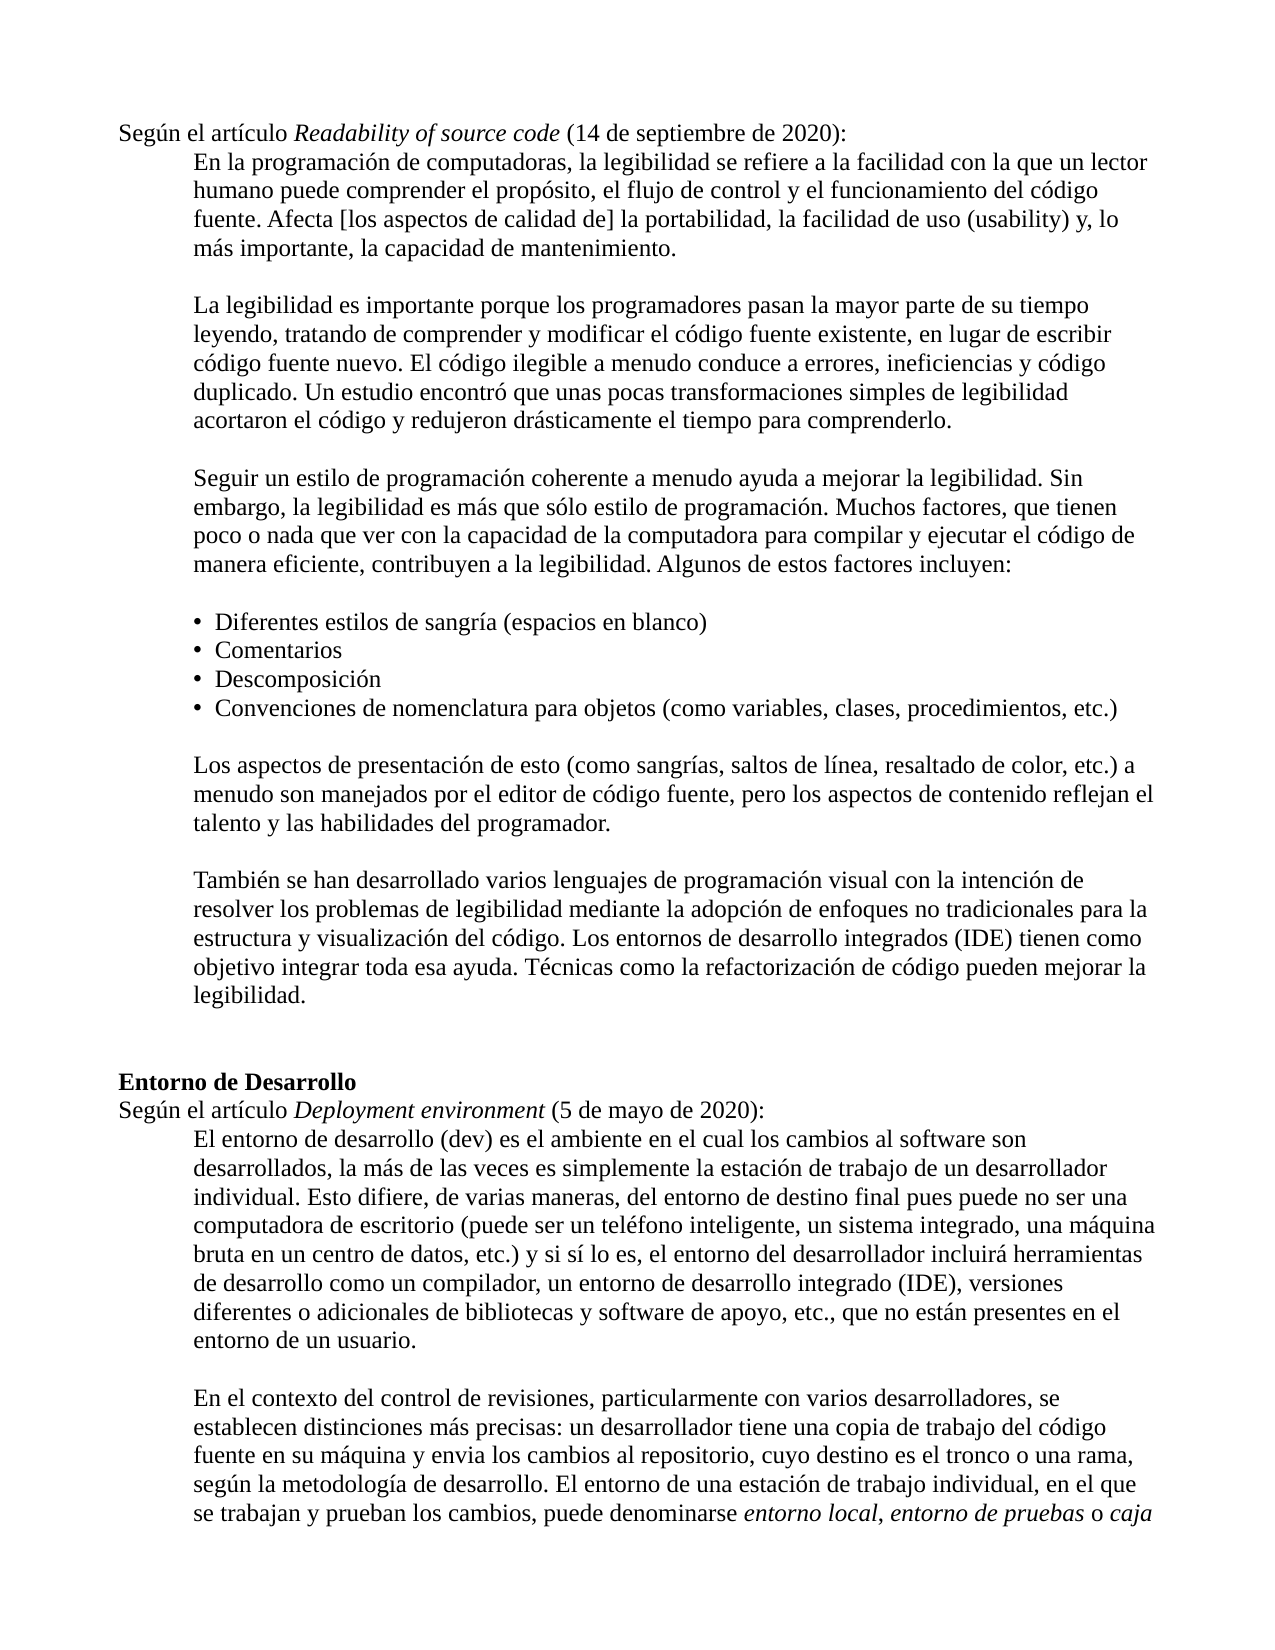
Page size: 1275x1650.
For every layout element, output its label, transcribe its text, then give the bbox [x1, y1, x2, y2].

list Comentarios [193, 636, 1157, 664]
text El entorno de desarrollo (dev) es el ambiente en el cual los cambios al software son desarrollados, la más de las veces es simplemente la estación de trabajo de un desarrollador individual. Esto difiere, de varias maneras, del entorno de destino final pues puede no ser una computadora de escritorio (puede ser un teléfono inteligente, un sistema integrado, una máquina bruta en un centro de datos, etc.) y si sí lo es, el entorno del desarrollador incluirá herramientas de desarrollo como un compilador, un entorno de desarrollo integrado (IDE), versiones diferentes o adicionales de bibliotecas y software de apoyo, etc., que no están presentes en el entorno de un usuario. [193, 1124, 1157, 1354]
list Descomposición [193, 664, 1157, 693]
text También se han desarrollado varios lenguajes de programación visual con la intención de resolver los problemas de legibilidad mediante la adopción de enfoques no tradicionales para la estructura y visualización del código. Los entornos de desarrollo integrados (IDE) tienen como objetivo integrar toda esa ayuda. Técnicas como la refactorización de código pueden mejorar la legibilidad. [193, 866, 1157, 1009]
list Diferentes estilos de sangría (espacios en blanco) [193, 607, 1157, 636]
text La legibilidad es importante porque los programadores pasan la mayor parte de su tiempo leyendo, tratando de comprender y modificar el código fuente existente, en lugar de escribir código fuente nuevo. El código ilegible a menudo conduce a errores, ineficiencias y código duplicado. Un estudio encontró que unas pocas transformaciones simples de legibilidad acortaron el código y redujeron drásticamente el tiempo para comprenderlo. [193, 291, 1157, 434]
text En el contexto del control de revisiones, particularmente con varios desarrolladores, se establecen distinciones más precisas: un desarrollador tiene una copia de trabajo del código fuente en su máquina y envia los cambios al repositorio, cuyo destino es el tronco o una rama, según la metodología de desarrollo. El entorno de una estación de trabajo individual, en el que se trabajan y prueban los cambios, puede denominarse entorno local, entorno de pruebas o caja [193, 1383, 1157, 1527]
text Según el artículo Deployment environment (5 de mayo de 2020): [118, 1096, 1157, 1124]
list Convenciones de nomenclatura para objetos (como variables, clases, procedimientos, etc.) [193, 693, 1157, 722]
text Seguir un estilo de programación coherente a menudo ayuda a mejorar la legibilidad. Sin embargo, la legibilidad es más que sólo estilo de programación. Muchos factores, que tienen poco o nada que ver con la capacidad de la computadora para compilar y ejecutar el código de manera eficiente, contribuyen a la legibilidad. Algunos de estos factores incluyen: [193, 463, 1157, 578]
text Entorno de Desarrollo [118, 1067, 1157, 1096]
text Los aspectos de presentación de esto (como sangrías, saltos de línea, resaltado de color, etc.) a menudo son manejados por el editor de código fuente, pero los aspectos de contenido reflejan el talento y las habilidades del programador. [193, 751, 1157, 837]
text En la programación de computadoras, la legibilidad se refiere a la facilidad con la que un lector humano puede comprender el propósito, el flujo de control y el funcionamiento del código fuente. Afecta [los aspectos de calidad de] la portabilidad, la facilidad de uso (usability) y, lo más importante, la capacidad de mantenimiento. [193, 147, 1157, 262]
text Según el artículo Readability of source code (14 de septiembre de 2020): [118, 118, 1157, 147]
